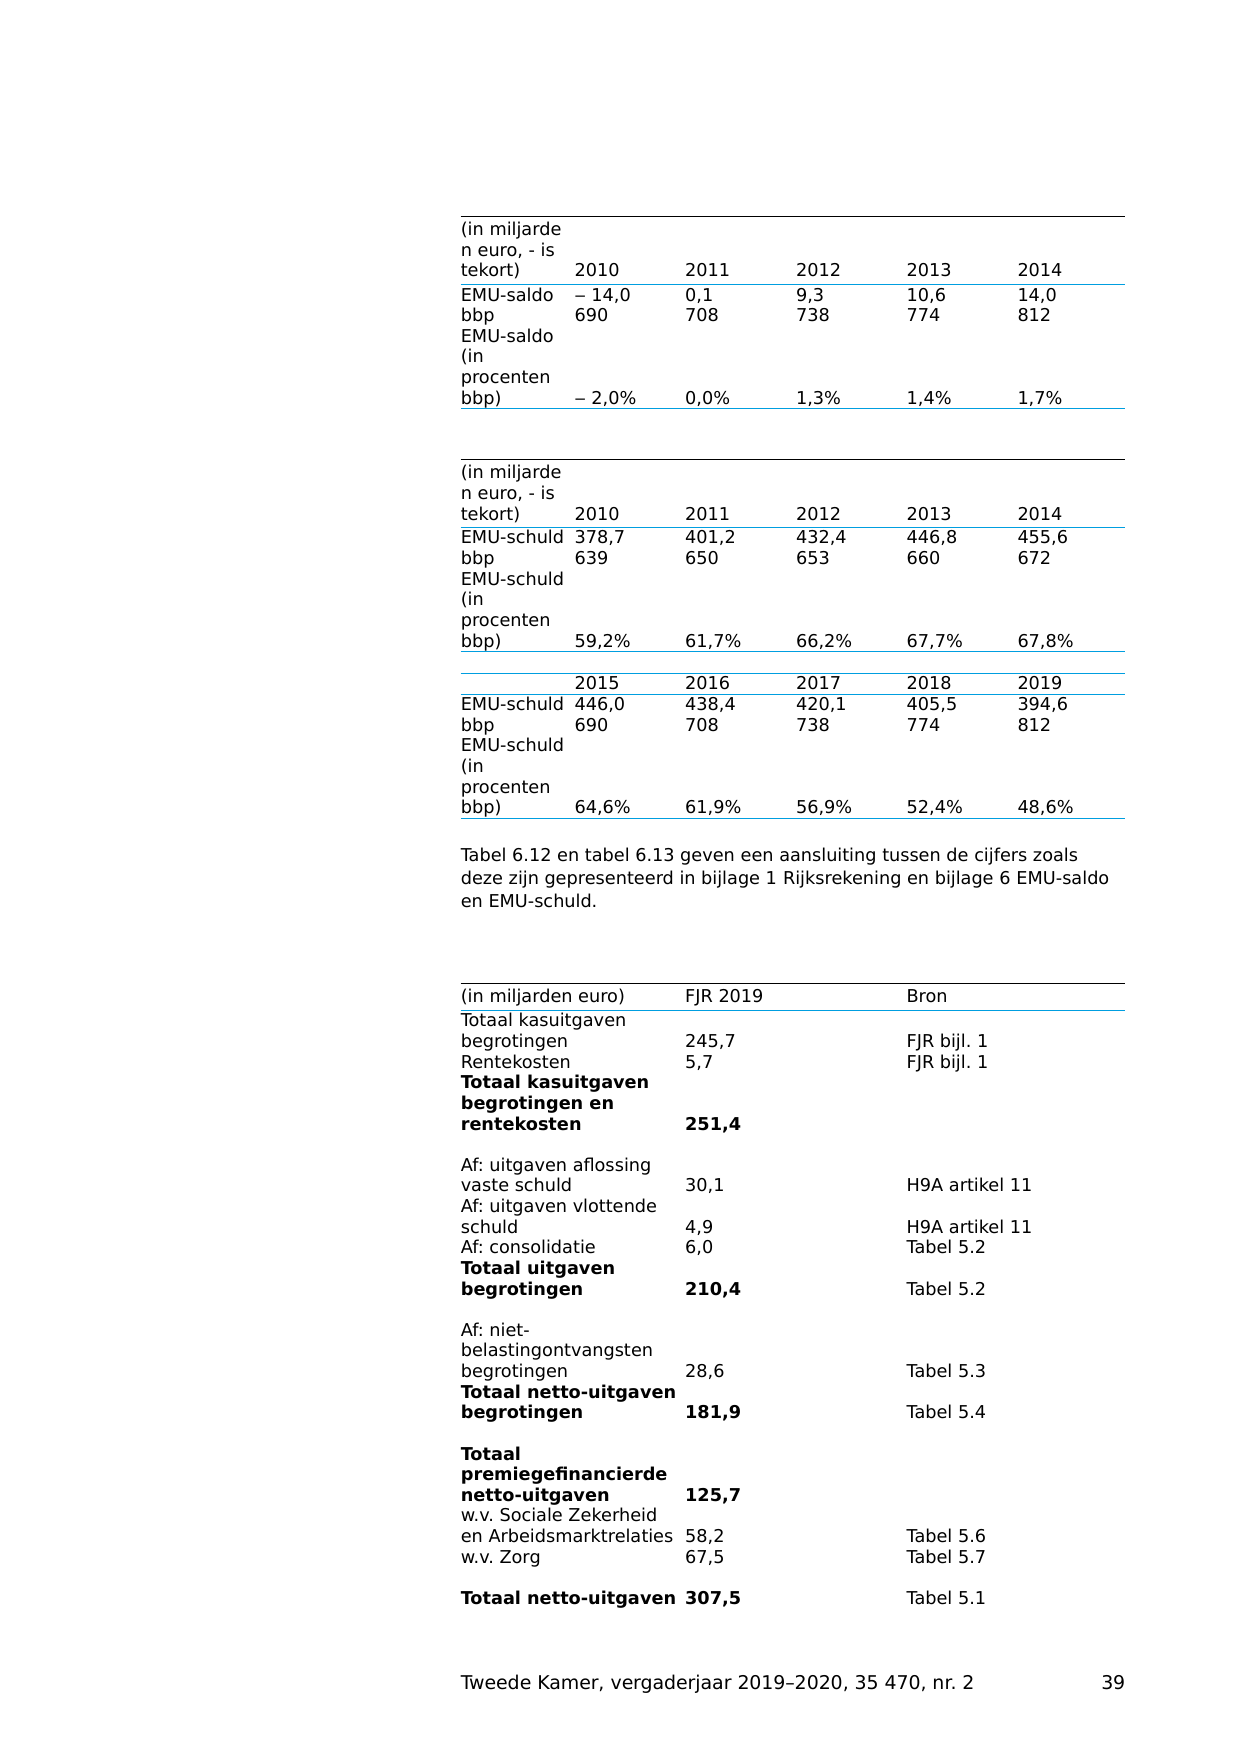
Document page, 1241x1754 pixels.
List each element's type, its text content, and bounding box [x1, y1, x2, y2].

table_cell 639 [571, 548, 682, 569]
table_cell 181,9 [682, 1382, 903, 1423]
table_cell Totaal netto-uitgaven begrotingen [461, 1382, 682, 1423]
table_header Tabel 6.12 Aansluiting uitgaven Rijksrekening en budgettaire kerngegevens [461, 935, 1125, 983]
table_cell EMU-schuld [461, 695, 571, 715]
table_cell FJR bijl. 1 [904, 1052, 1125, 1072]
table_cell 432,4 [793, 528, 903, 548]
table_cell 61,9% [682, 735, 793, 818]
table_cell [904, 1423, 1125, 1443]
table_cell 9,3 [793, 285, 903, 305]
table_cell [682, 1299, 903, 1320]
table_cell [1014, 652, 1125, 672]
table_cell bbp [461, 305, 571, 326]
table_cell 125,7 [682, 1444, 903, 1505]
text Tabel 6.12 en tabel 6.13 geven een aansluiting tussen de cijfers zoals deze zijn gepresenteerd in bijlage 1 Rijksrekening en bijlage 6 EMU-saldo en EMU-schuld. [461, 843, 1125, 912]
table_cell 10,6 [904, 285, 1014, 305]
table_cell H9A artikel 11 [904, 1196, 1125, 1237]
table_cell (in miljarden euro, - is tekort) [461, 460, 571, 527]
table_cell [461, 674, 571, 693]
table_cell 420,1 [793, 695, 903, 715]
table_cell 6,0 [682, 1237, 903, 1258]
table_cell [571, 652, 682, 672]
table_cell Totaal kasuitgaven begrotingen [461, 1011, 682, 1052]
table_cell 66,2% [793, 569, 903, 651]
table_cell EMU-saldo [461, 285, 571, 305]
table_cell [461, 1567, 682, 1588]
table_cell 0,0% [682, 326, 793, 408]
table_cell Totaal kasuitgaven begrotingen en rentekosten [461, 1072, 682, 1134]
table_cell 2010 [571, 217, 682, 284]
table_cell 245,7 [682, 1011, 903, 1052]
table_cell 690 [571, 305, 682, 326]
table_cell 446,0 [571, 695, 682, 715]
table_cell 812 [1014, 305, 1125, 326]
table_cell 378,7 [571, 528, 682, 548]
table_cell [461, 1134, 682, 1155]
table_cell 58,2 [682, 1505, 903, 1547]
table_cell [682, 1134, 903, 1155]
table_cell 61,7% [682, 569, 793, 651]
table_cell 5,7 [682, 1052, 903, 1072]
table_cell 438,4 [682, 695, 793, 715]
table_cell 28,6 [682, 1320, 903, 1382]
table_cell 405,5 [904, 695, 1014, 715]
table_cell 812 [1014, 715, 1125, 735]
table_cell Af: consolidatie [461, 1237, 682, 1258]
table_cell 67,5 [682, 1547, 903, 1567]
table_cell bbp [461, 548, 571, 569]
table_cell EMU-schuld (in procenten bbp) [461, 569, 571, 651]
table_cell ‒ 2,0% [571, 326, 682, 408]
table_cell Af: uitgaven vlottende schuld [461, 1196, 682, 1237]
table_cell 2012 [793, 217, 903, 284]
table_cell Af: niet-belastingontvangsten begrotingen [461, 1320, 682, 1382]
table_cell 307,5 [682, 1588, 903, 1608]
table_cell 672 [1014, 548, 1125, 569]
table_cell Tabel 5.3 [904, 1320, 1125, 1382]
table_cell Totaal premiegefinancierde netto-uitgaven [461, 1444, 682, 1505]
table_cell [682, 1423, 903, 1443]
table_cell w.v. Zorg [461, 1547, 682, 1567]
table_cell 2013 [904, 460, 1014, 527]
table_cell Tabel 5.2 [904, 1258, 1125, 1299]
table_cell 48,6% [1014, 735, 1125, 818]
table_cell [904, 1072, 1125, 1134]
table_cell [904, 1444, 1125, 1505]
table_cell EMU-saldo (in procenten bbp) [461, 326, 571, 408]
table_cell 52,4% [904, 735, 1014, 818]
table_cell [461, 652, 571, 672]
table_cell [904, 1567, 1125, 1588]
table_header Tabel 6.10 Historisch overzicht EMU-saldo [461, 191, 1125, 216]
table_cell (in miljarden euro) [461, 984, 682, 1010]
table_cell H9A artikel 11 [904, 1155, 1125, 1196]
table_cell [461, 1423, 682, 1443]
table_cell 738 [793, 715, 903, 735]
table_cell 2016 [682, 674, 793, 693]
table_cell w.v. Sociale Zekerheid en Arbeidsmarktrelaties [461, 1505, 682, 1547]
table_cell Totaal uitgaven begrotingen [461, 1258, 682, 1299]
table_cell [461, 1299, 682, 1320]
table_cell 2013 [904, 217, 1014, 284]
table_cell 59,2% [571, 569, 682, 651]
table_cell 708 [682, 715, 793, 735]
table_cell 690 [571, 715, 682, 735]
table_cell 2011 [682, 217, 793, 284]
table_cell [682, 652, 793, 672]
table_cell 2014 [1014, 460, 1125, 527]
table_cell 394,6 [1014, 695, 1125, 715]
table_cell [904, 1134, 1125, 1155]
table_cell 653 [793, 548, 903, 569]
table_cell [904, 652, 1014, 672]
table_cell 660 [904, 548, 1014, 569]
table_cell Bron [904, 984, 1125, 1010]
table_cell 2011 [682, 460, 793, 527]
table_cell Tabel 5.2 [904, 1237, 1125, 1258]
table_cell 2017 [793, 674, 903, 693]
table_cell [682, 1567, 903, 1588]
table_cell 64,6% [571, 735, 682, 818]
table_header Tabel 6.11 Historisch overzicht EMU-schuld [461, 434, 1125, 459]
table_cell 2019 [1014, 674, 1125, 693]
table_cell 2010 [571, 460, 682, 527]
table_cell 210,4 [682, 1258, 903, 1299]
table_cell 30,1 [682, 1155, 903, 1196]
table_cell Tabel 5.4 [904, 1382, 1125, 1423]
table_cell 774 [904, 715, 1014, 735]
table_cell bbp [461, 715, 571, 735]
table_cell FJR bijl. 1 [904, 1011, 1125, 1052]
table_cell [904, 1299, 1125, 1320]
table_cell 738 [793, 305, 903, 326]
table_cell EMU-schuld [461, 528, 571, 548]
table_cell 446,8 [904, 528, 1014, 548]
table_cell Tabel 5.6 [904, 1505, 1125, 1547]
table_cell 1,3% [793, 326, 903, 408]
table_cell 2012 [793, 460, 903, 527]
table_cell Totaal netto-uitgaven [461, 1588, 682, 1608]
table_cell [793, 652, 903, 672]
table_cell 2014 [1014, 217, 1125, 284]
table_cell (in miljarden euro, - is tekort) [461, 217, 571, 284]
table_cell FJR 2019 [682, 984, 903, 1010]
table_cell Tabel 5.7 [904, 1547, 1125, 1567]
table_cell 1,7% [1014, 326, 1125, 408]
table_cell 0,1 [682, 285, 793, 305]
table_cell 401,2 [682, 528, 793, 548]
table_cell 14,0 [1014, 285, 1125, 305]
table_cell Af: uitgaven aflossing vaste schuld [461, 1155, 682, 1196]
table_cell ‒ 14,0 [571, 285, 682, 305]
table_cell 774 [904, 305, 1014, 326]
table_cell EMU-schuld (in procenten bbp) [461, 735, 571, 818]
table_cell 2018 [904, 674, 1014, 693]
table_cell 56,9% [793, 735, 903, 818]
table_cell Tabel 5.1 [904, 1588, 1125, 1608]
table_cell 650 [682, 548, 793, 569]
table_cell 708 [682, 305, 793, 326]
table_cell 1,4% [904, 326, 1014, 408]
table_cell 455,6 [1014, 528, 1125, 548]
table_cell 67,7% [904, 569, 1014, 651]
table_cell 251,4 [682, 1072, 903, 1134]
table_cell Rentekosten [461, 1052, 682, 1072]
table_cell 4,9 [682, 1196, 903, 1237]
table_cell 2015 [571, 674, 682, 693]
table_cell 67,8% [1014, 569, 1125, 651]
